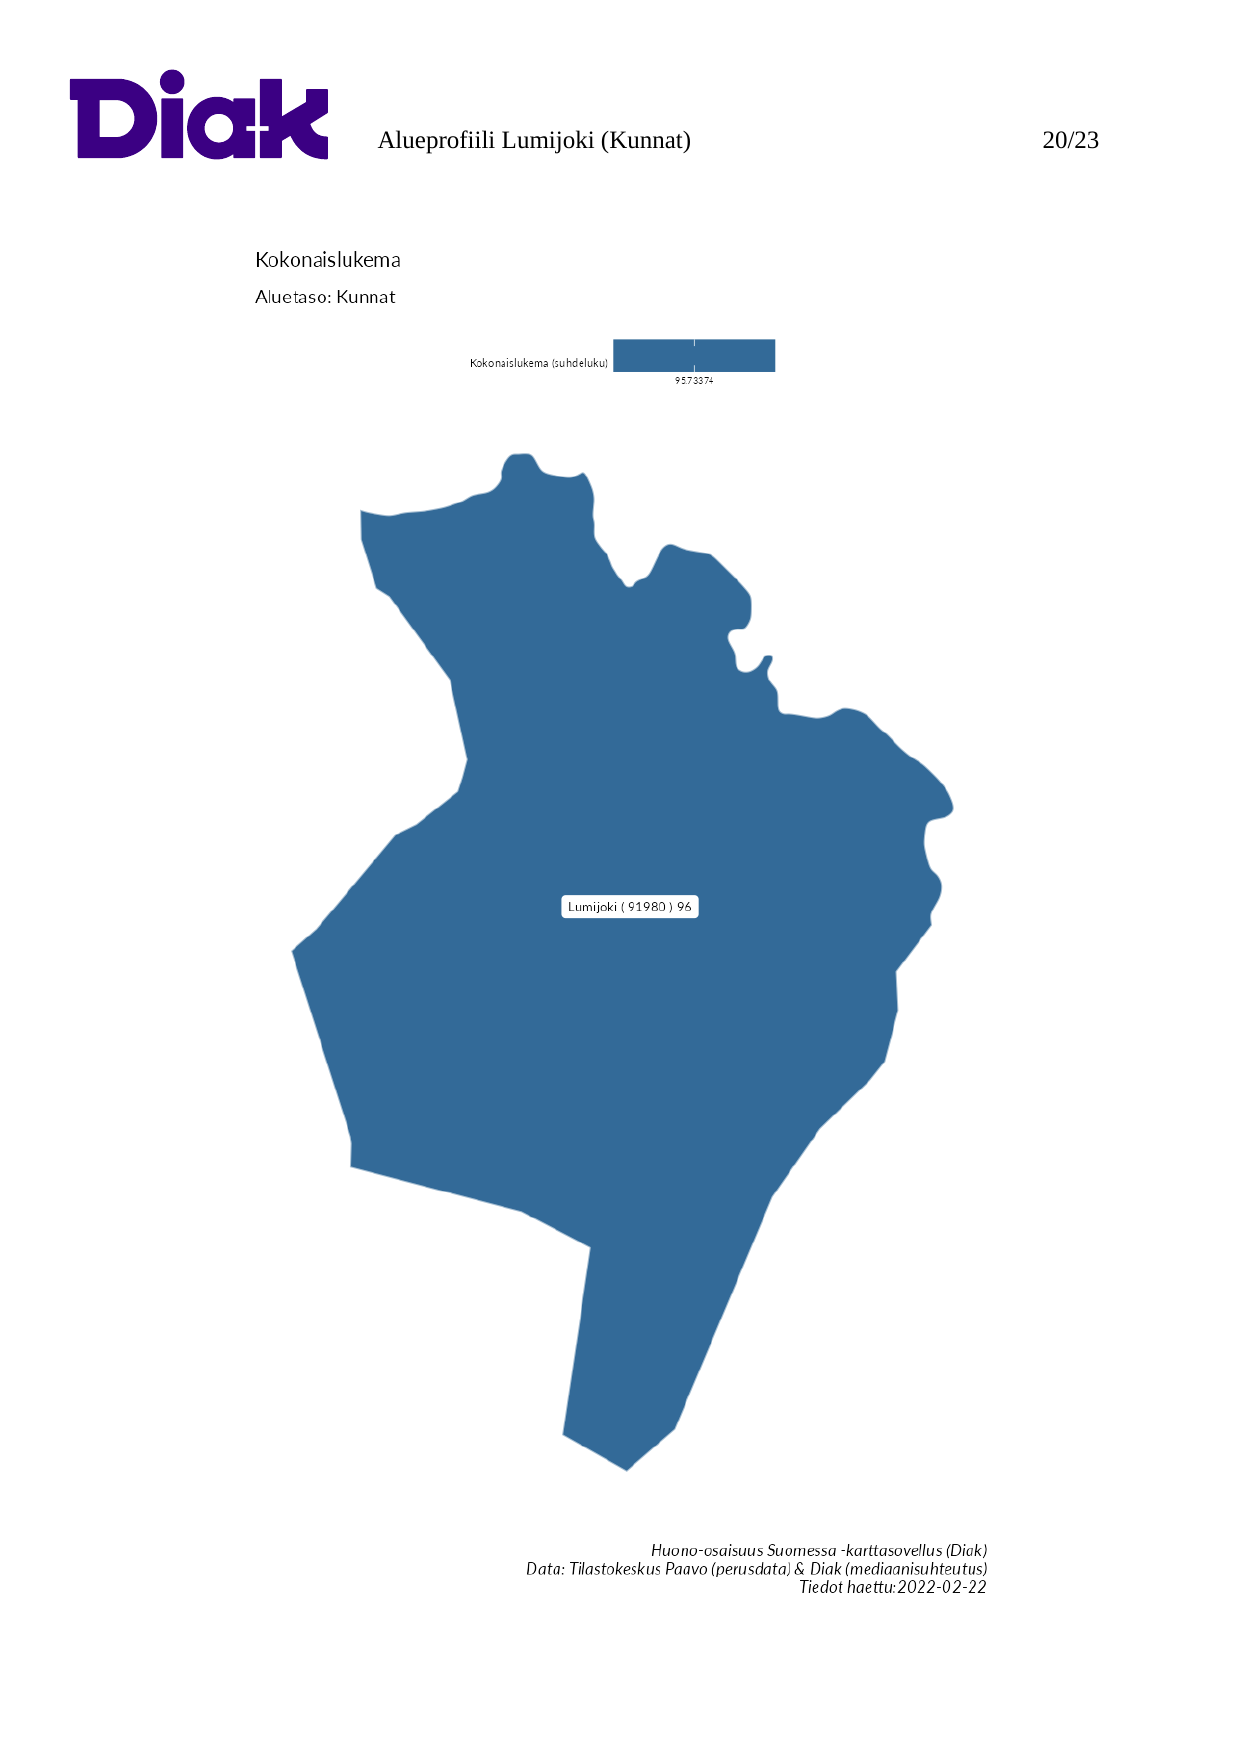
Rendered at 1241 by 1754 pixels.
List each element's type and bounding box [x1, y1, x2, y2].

picture [61, 196, 1179, 1651]
